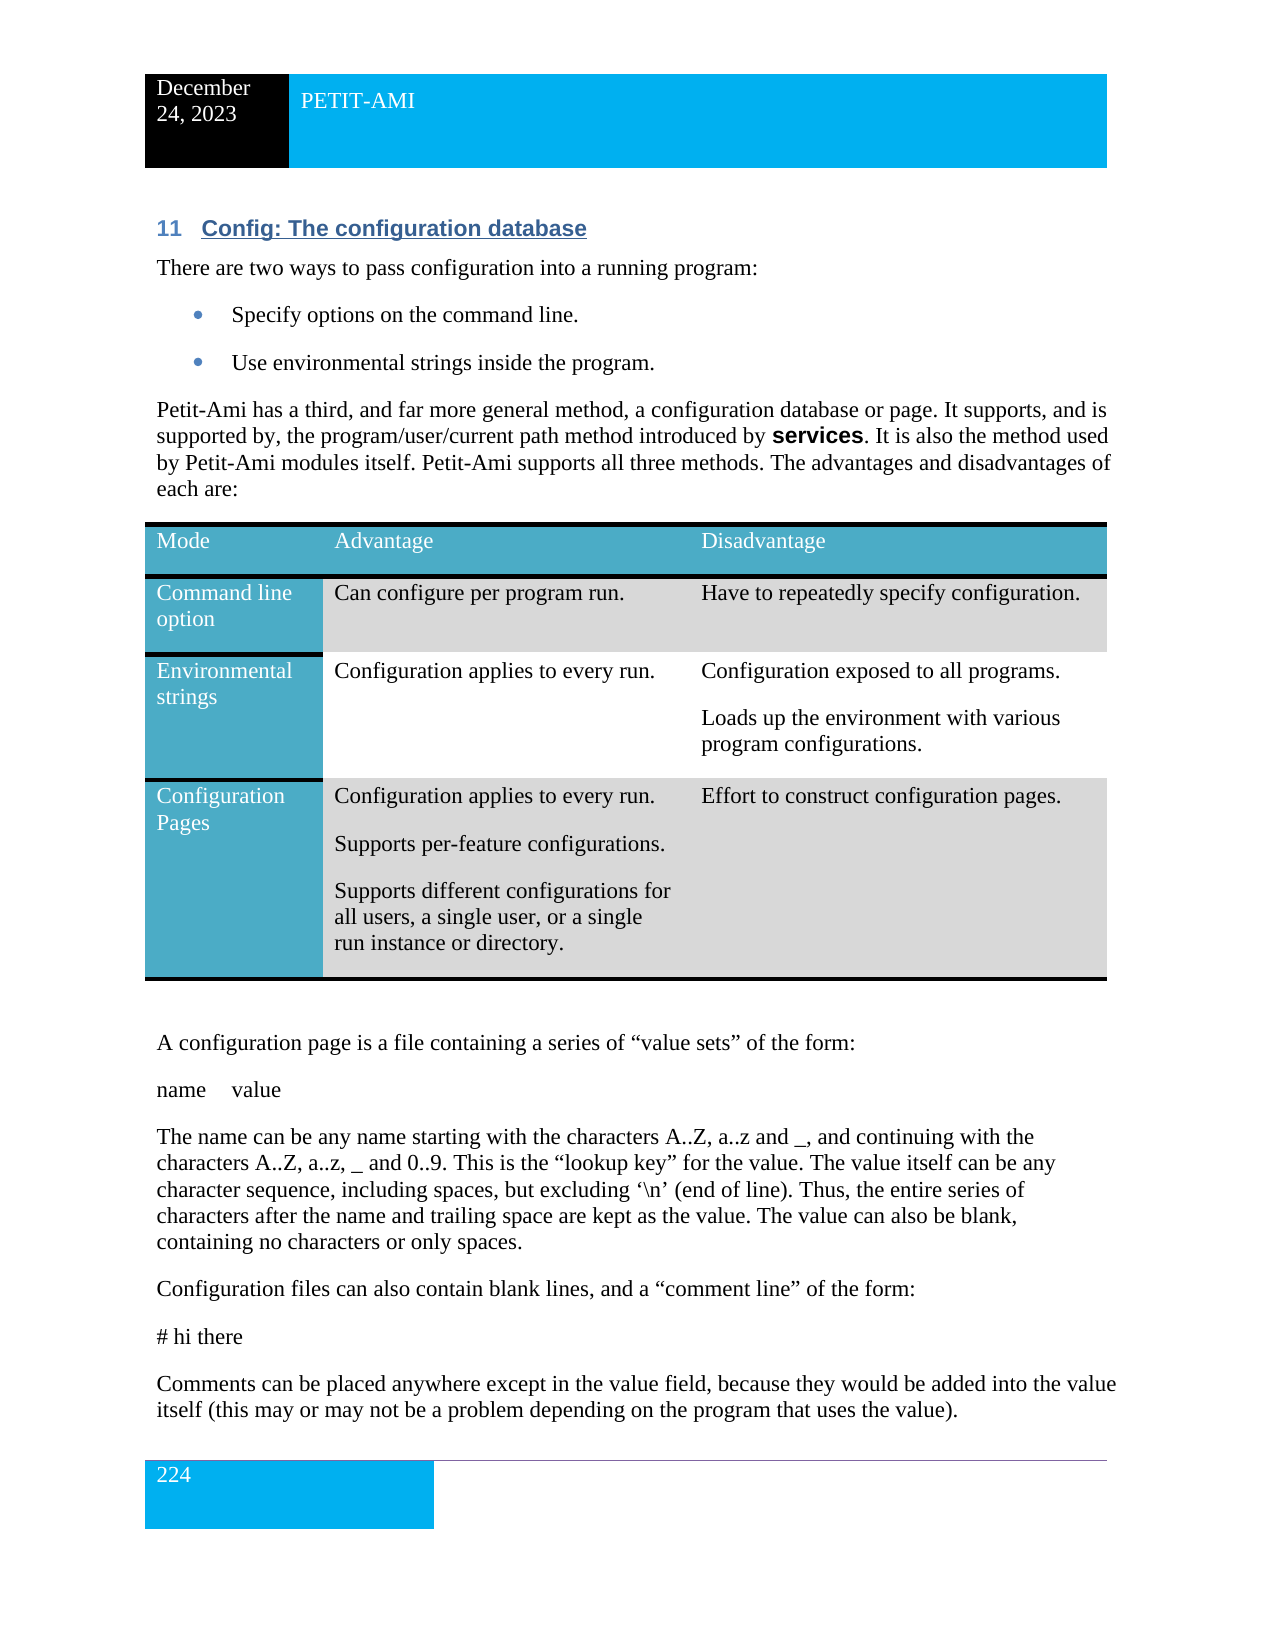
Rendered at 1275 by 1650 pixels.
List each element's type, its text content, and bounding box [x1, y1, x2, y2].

table_cell Configuration Pages [145, 782, 323, 977]
table_header Mode [145, 527, 323, 574]
text A configuration page is a file containing a series of “value sets” of the form: [156, 1028, 1118, 1055]
text The name can be any name starting with the characters A..Z, a..z and _, and continuing with the characters A..Z, a..z, _ and 0..9. This is the “lookup key” for the value. The value itself can be any character sequence, including spaces, but excluding ‘\n’ (end of line). Thus, the entire series of characters after the name and trailing space are kept as the value. The value can also be blank, containing no characters or only spaces. [156, 1123, 1118, 1255]
table_header Advantage [323, 527, 690, 574]
table_header Disadvantage [690, 527, 1107, 574]
text Comments can be placed anywhere except in the value field, because they would be added into the value itself (this may or may not be a problem depending on the program that uses the value). [156, 1370, 1118, 1423]
text Configuration files can also contain blank lines, and a “comment line” of the form: [156, 1276, 1118, 1302]
table_cell Effort to construct configuration pages. [690, 778, 1107, 977]
text name value [156, 1076, 1118, 1102]
table_cell Configuration exposed to all programs. Loads up the environment with various program configurations. [690, 652, 1107, 778]
table_cell Configuration applies to every run. Supports per-feature configurations. Supports different configurations for all users, a single user, or a single run instance or directory. [323, 778, 690, 977]
text # hi there [156, 1323, 1118, 1349]
list Specify options on the command line. [194, 301, 1118, 328]
list Use environmental strings inside the program. [194, 349, 1118, 375]
table_cell Can configure per program run. [323, 579, 690, 652]
table_cell Command line option [145, 579, 323, 652]
text There are two ways to pass configuration into a running program: [156, 254, 1118, 281]
subtitle Config: The configuration database [156, 215, 1118, 242]
table_cell Configuration applies to every run. [323, 652, 690, 778]
table_cell Have to repeatedly specify configuration. [690, 579, 1107, 652]
table_cell Environmental strings [145, 657, 323, 778]
text Petit-Ami has a third, and far more general method, a configuration database or page. It supports, and is supported by, the program/user/current path method introduced by services. It is also the method used by Petit-Ami modules itself. Petit-Ami supports all three methods. The advantages and disadvantages of each are: [156, 396, 1118, 501]
